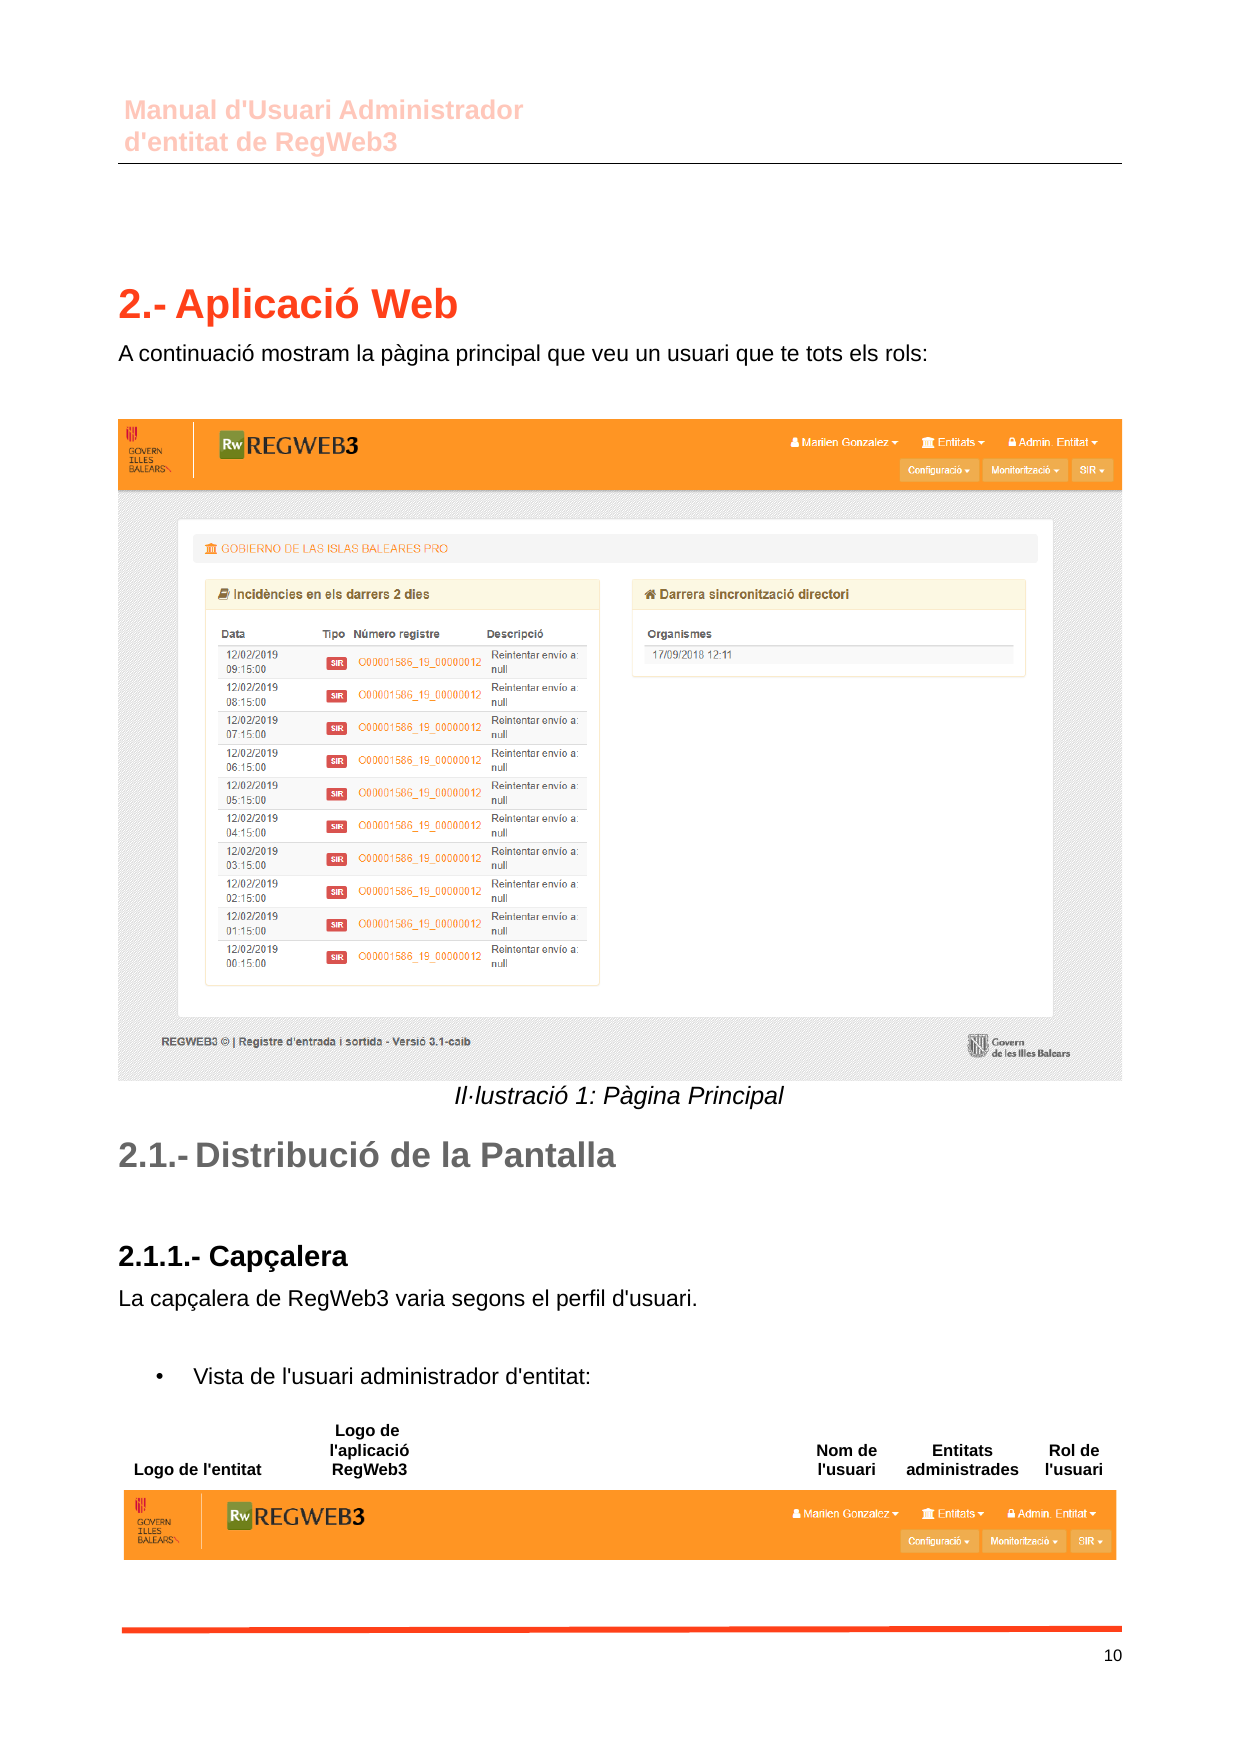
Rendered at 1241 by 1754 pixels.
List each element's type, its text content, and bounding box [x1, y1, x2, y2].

text La capçalera de RegWeb3 varia segons el perfil d'usuari. [118, 1285, 1122, 1311]
table_header Logo de l'entitat [118, 1415, 277, 1484]
table_header Logo de l'aplicació RegWeb3 [277, 1415, 462, 1484]
text A continuació mostram la pàgina principal que veu un usuari que te tots els rols: [118, 340, 1122, 366]
table_header [462, 1415, 794, 1484]
subtitle Aplicació Web [118, 279, 1122, 327]
picture [123, 1490, 1117, 1560]
table_header Rol de l'usuari [1026, 1415, 1122, 1484]
table_header Nom de l'usuari [794, 1415, 899, 1484]
table_cell [118, 1484, 1122, 1591]
picture [118, 419, 1123, 1081]
subtitle Distribució de la Pantalla [118, 1134, 1122, 1175]
table_header Entitats administrades [899, 1415, 1026, 1484]
list Vista de l'usuari administrador d'entitat: [156, 1363, 1122, 1389]
subtitle Capçalera [118, 1239, 1122, 1272]
text Il·lustració 1: Pàgina Principal [118, 1081, 1122, 1109]
